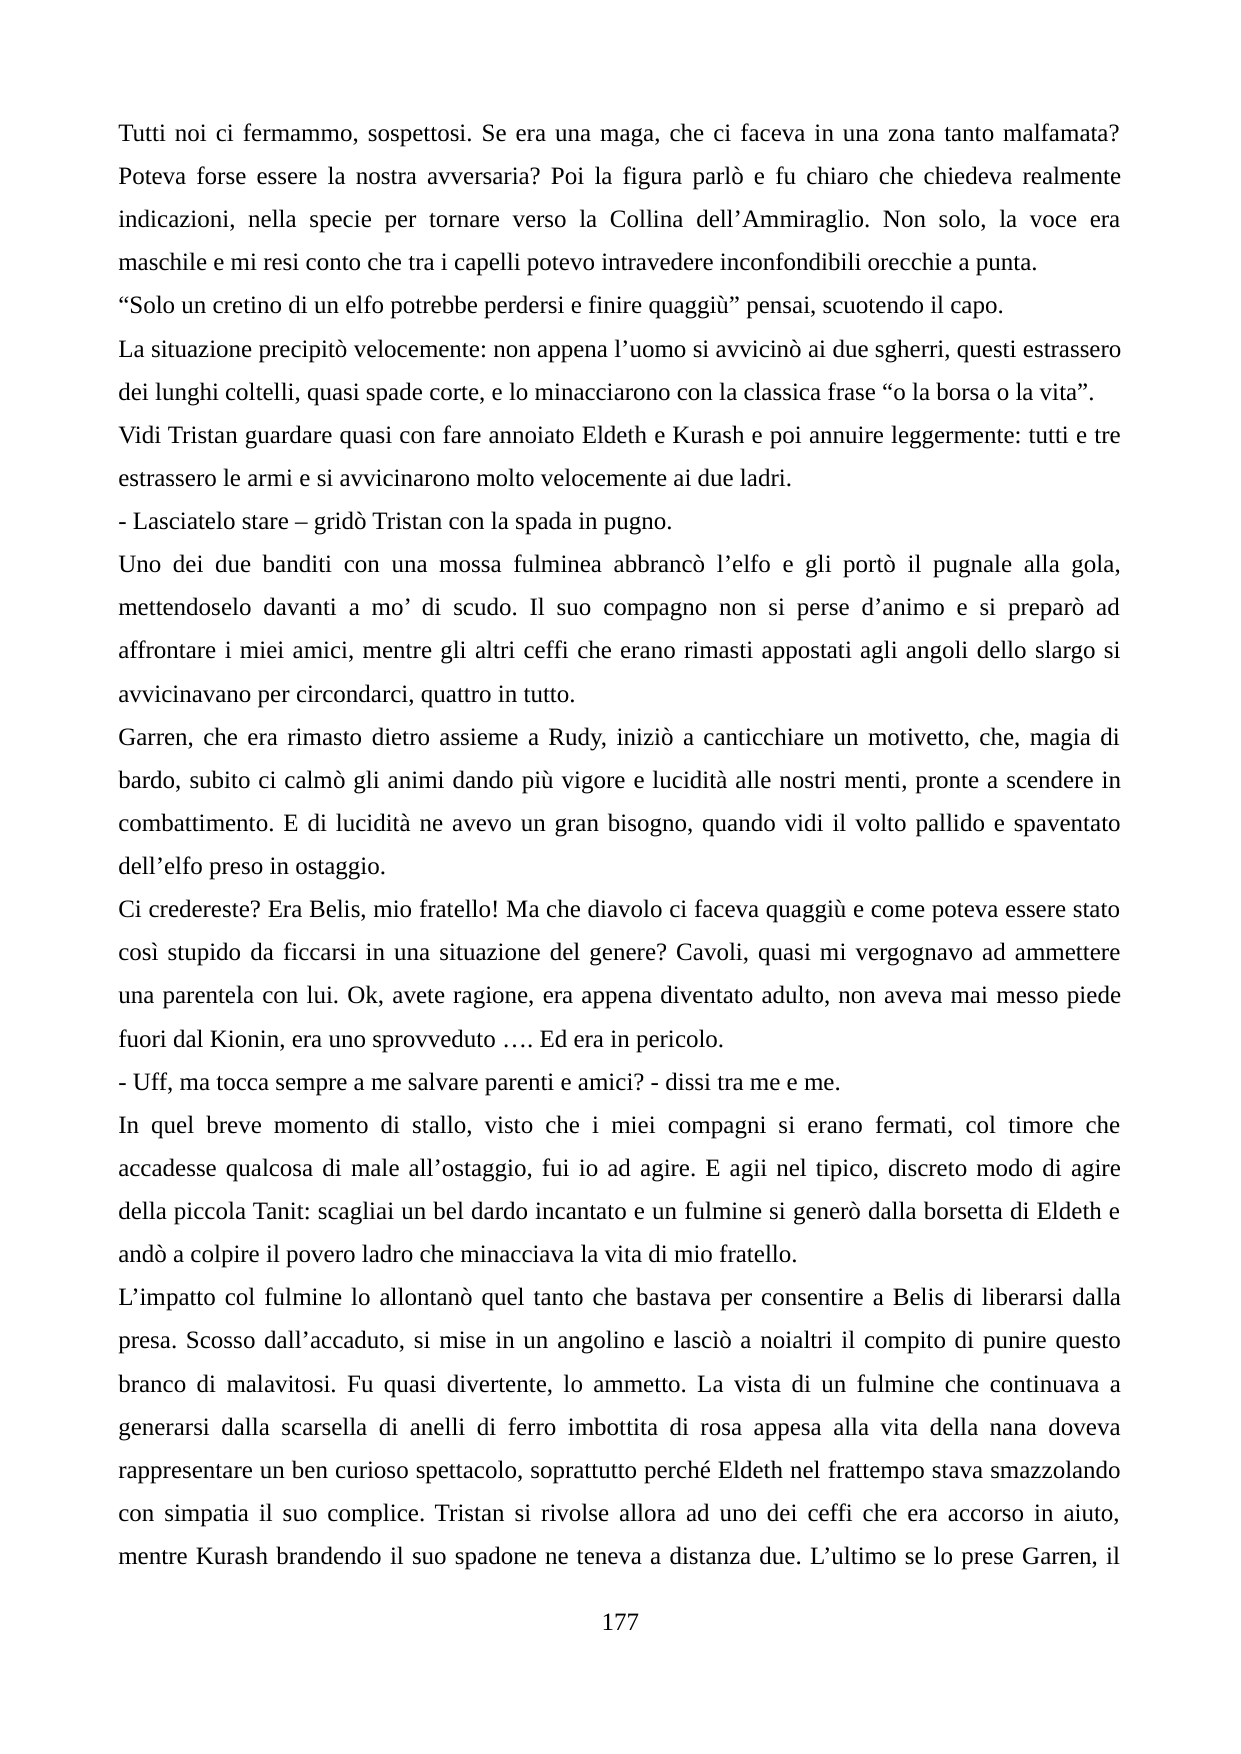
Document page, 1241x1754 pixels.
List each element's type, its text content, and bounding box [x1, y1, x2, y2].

text Garren, che era rimasto dietro assieme a Rudy, iniziò a canticchiare un motivetto, che, magia di bardo, subito ci calmò gli animi dando più vigore e lucidità alle nostri menti, pronte a scendere in combattimento. E di lucidità ne avevo un gran bisogno, quando vidi il volto pallido e spaventato dell’elfo preso in ostaggio. [118, 722, 1122, 880]
text - Uff, ma tocca sempre a me salvare parenti e amici? - dissi tra me e me. [118, 1067, 1122, 1096]
text - Lasciatelo stare – gridò Tristan con la spada in pugno. [118, 506, 1122, 535]
text La situazione precipitò velocemente: non appena l’uomo si avvicinò ai due sgherri, questi estrassero dei lunghi coltelli, quasi spade corte, e lo minacciarono con la classica frase “o la borsa o la vita”. [118, 334, 1122, 406]
text Ci credereste? Era Belis, mio fratello! Ma che diavolo ci faceva quaggiù e come poteva essere stato così stupido da ficcarsi in una situazione del genere? Cavoli, quasi mi vergognavo ad ammettere una parentela con lui. Ok, avete ragione, era appena diventato adulto, non aveva mai messo piede fuori dal Kionin, era uno sprovveduto …. Ed era in pericolo. [118, 894, 1122, 1052]
text L’impatto col fulmine lo allontanò quel tanto che bastava per consentire a Belis di liberarsi dalla presa. Scosso dall’accaduto, si mise in un angolino e lasciò a noialtri il compito di punire questo branco di malavitosi. Fu quasi divertente, lo ammetto. La vista di un fulmine che continuava a generarsi dalla scarsella di anelli di ferro imbottita di rosa appesa alla vita della nana doveva rappresentare un ben curioso spettacolo, soprattutto perché Eldeth nel frattempo stava smazzolando con simpatia il suo complice. Tristan si rivolse allora ad uno dei ceffi che era accorso in aiuto, mentre Kurash brandendo il suo spadone ne teneva a distanza due. L’ultimo se lo prese Garren, il [118, 1282, 1122, 1570]
text “Solo un cretino di un elfo potrebbe perdersi e finire quaggiù” pensai, scuotendo il capo. [118, 291, 1122, 319]
text In quel breve momento di stallo, visto che i miei compagni si erano fermati, col timore che accadesse qualcosa di male all’ostaggio, fui io ad agire. E agii nel tipico, discreto modo di agire della piccola Tanit: scagliai un bel dardo incantato e un fulmine si generò dalla borsetta di Eldeth e andò a colpire il povero ladro che minacciava la vita di mio fratello. [118, 1110, 1122, 1268]
text Uno dei due banditi con una mossa fulminea abbrancò l’elfo e gli portò il pugnale alla gola, mettendoselo davanti a mo’ di scudo. Il suo compagno non si perse d’animo e si preparò ad affrontare i miei amici, mentre gli altri ceffi che erano rimasti appostati agli angoli dello slargo si avvicinavano per circondarci, quattro in tutto. [118, 549, 1122, 707]
text Tutti noi ci fermammo, sospettosi. Se era una maga, che ci faceva in una zona tanto malfamata? Poteva forse essere la nostra avversaria? Poi la figura parlò e fu chiaro che chiedeva realmente indicazioni, nella specie per tornare verso la Collina dell’Ammiraglio. Non solo, la voce era maschile e mi resi conto che tra i capelli potevo intravedere inconfondibili orecchie a punta. [118, 118, 1122, 276]
text Vidi Tristan guardare quasi con fare annoiato Eldeth e Kurash e poi annuire leggermente: tutti e tre estrassero le armi e si avvicinarono molto velocemente ai due ladri. [118, 420, 1122, 492]
